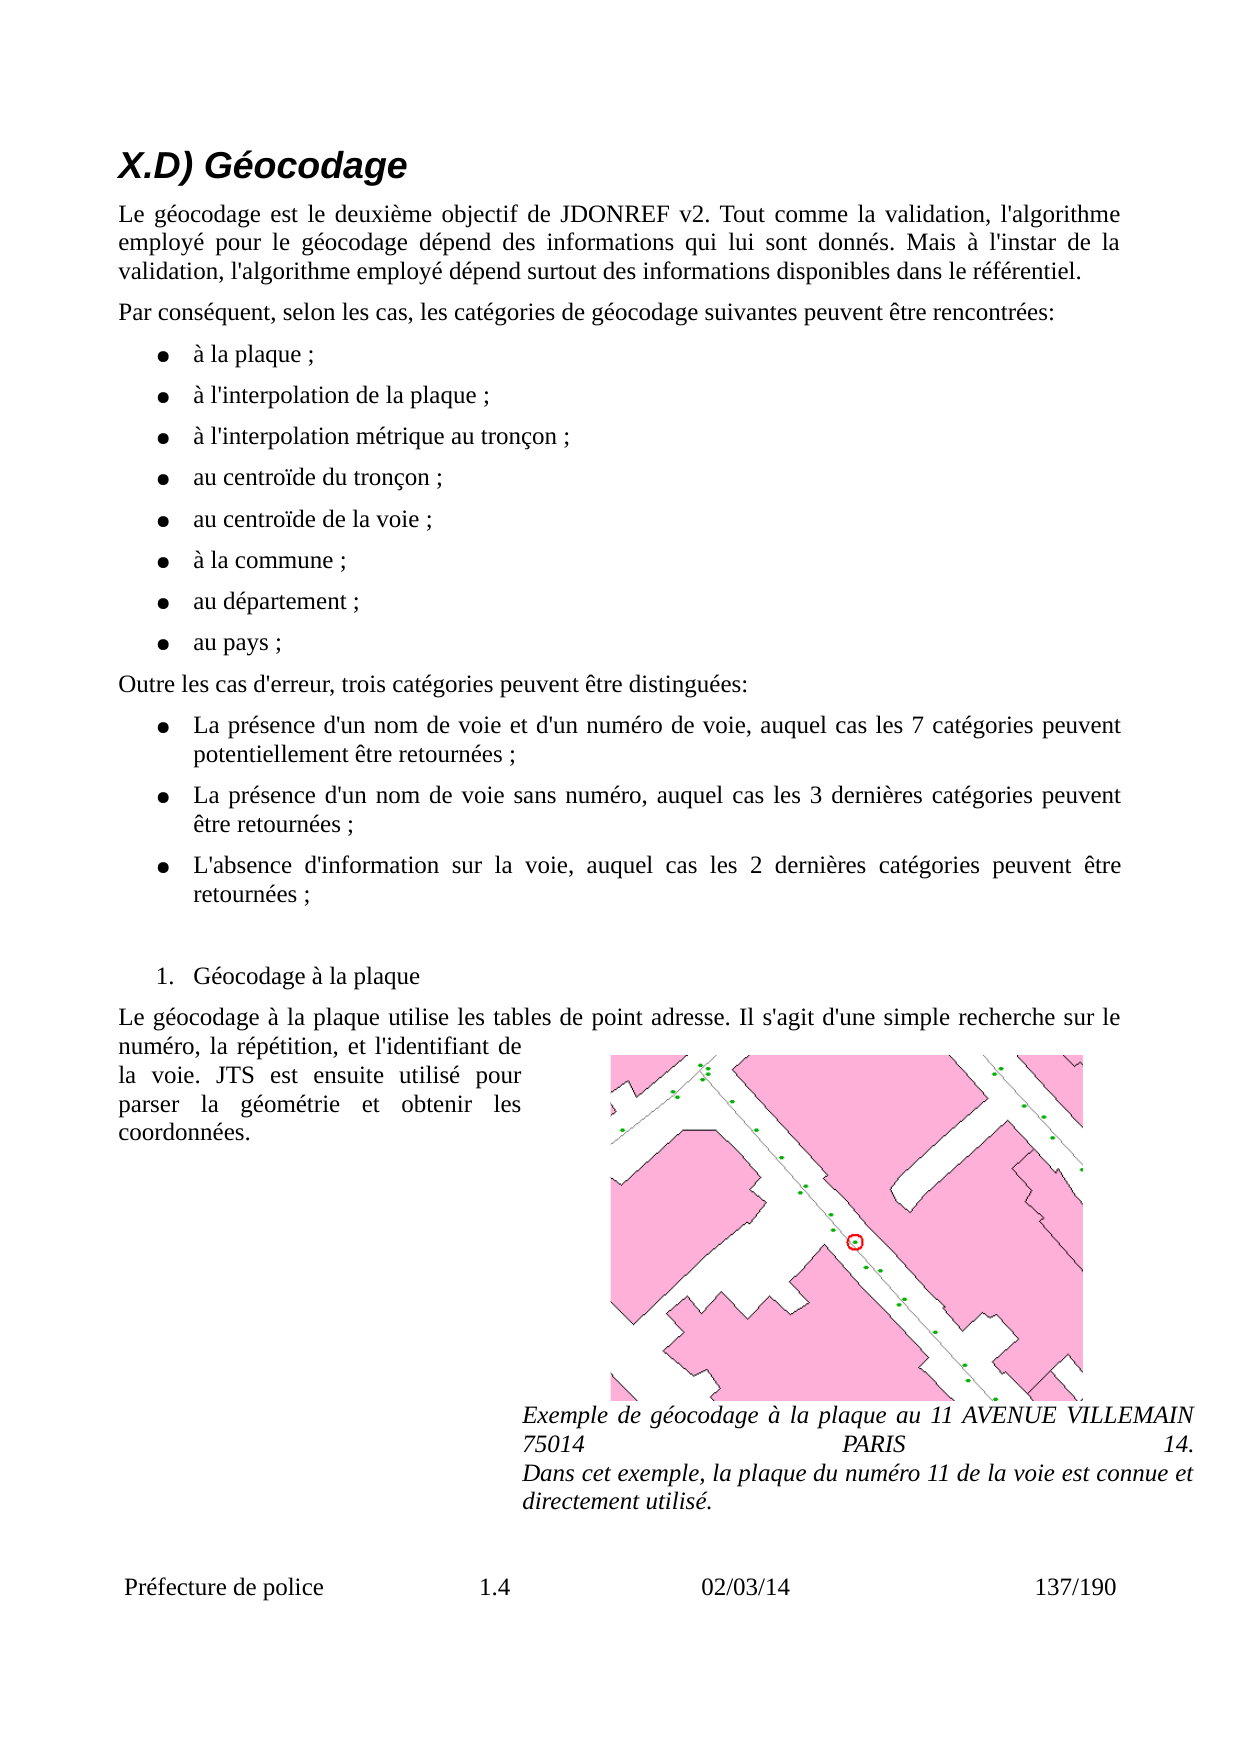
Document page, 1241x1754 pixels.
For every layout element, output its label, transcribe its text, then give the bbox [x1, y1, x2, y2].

subtitle Géocodage [118, 143, 1122, 186]
text Le géocodage à la plaque utilise les tables de point adresse. Il s'agit d'une simple recherche sur le numéro, la répétition, et l'identifiant de la voie. JTS est ensuite utilisé pour parser la géométrie et obtenir les coordonnées. [118, 1002, 1197, 1146]
list La présence d'un nom de voie sans numéro, auquel cas les 3 dernières catégories peuvent être retournées ; [156, 780, 1122, 837]
list à l'interpolation métrique au tronçon ; [156, 421, 1122, 450]
text Exemple de géocodage à la plaque au 11 AVENUE VILLEMAIN 75014 PARIS 14. Dans cet exemple, la plaque du numéro 11 de la voie est connue et directement utilisé. [522, 1401, 1197, 1515]
list au centroïde de la voie ; [156, 504, 1122, 532]
list à la commune ; [156, 545, 1122, 574]
list au département ; [156, 586, 1122, 615]
list au centroïde du tronçon ; [156, 462, 1122, 491]
list La présence d'un nom de voie et d'un numéro de voie, auquel cas les 7 catégories peuvent potentiellement être retournées ; [156, 710, 1122, 767]
list à l'interpolation de la plaque ; [156, 380, 1122, 409]
text Outre les cas d'erreur, trois catégories peuvent être distinguées: [118, 669, 1122, 697]
text Par conséquent, selon les cas, les catégories de géocodage suivantes peuvent être rencontrées: [118, 297, 1122, 326]
text Le géocodage est le deuxième objectif de JDONREF v2. Tout comme la validation, l'algorithme employé pour le géocodage dépend des informations qui lui sont donnés. Mais à l'instar de la validation, l'algorithme employé dépend surtout des informations disponibles dans le référentiel. [118, 199, 1122, 285]
list au pays ; [156, 627, 1122, 656]
list Géocodage à la plaque [156, 961, 1122, 990]
list L'absence d'information sur la voie, auquel cas les 2 dernières catégories peuvent être retournées ; [156, 850, 1122, 907]
list à la plaque ; [156, 339, 1122, 367]
picture [610, 1055, 1083, 1401]
text [522, 1515, 1197, 1535]
